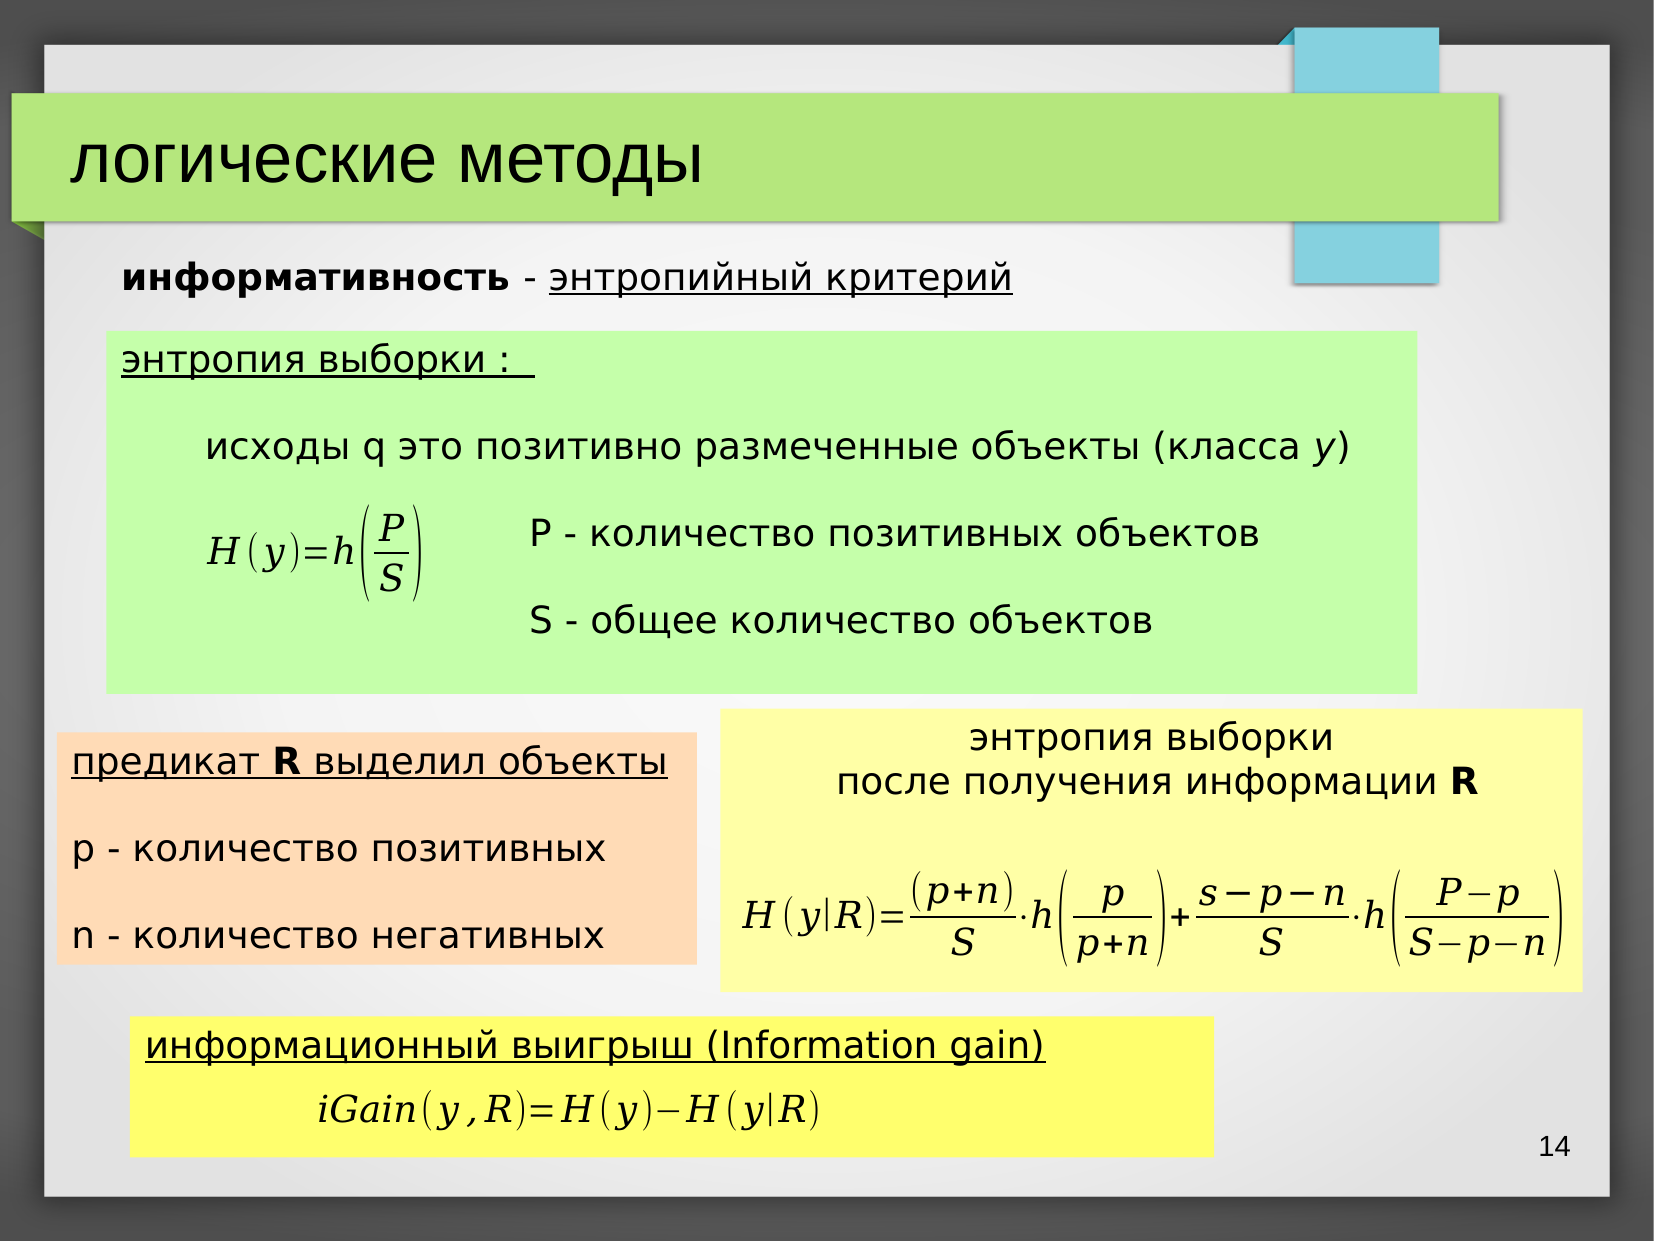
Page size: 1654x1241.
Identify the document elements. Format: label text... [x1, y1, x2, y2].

text_box энтропия выборки : исходы q это позитивно размеченные объекты (класса y) P - количество позитивных объектов S - общее количество объектов [106, 330, 1418, 694]
text_box предикат R выделил объекты p - количество позитивных n - количество негативных [56, 732, 697, 965]
text_box энтропия выборки после получения информации R [720, 708, 1583, 993]
chart [199, 502, 431, 605]
picture [0, 0, 1654, 1241]
chart [735, 866, 1571, 969]
chart [311, 1088, 827, 1134]
title логические методы [70, 118, 1205, 199]
text_box информационный выигрыш (Information gain) [129, 1016, 1215, 1158]
text_box информативность - энтропийный критерий [106, 248, 1292, 309]
